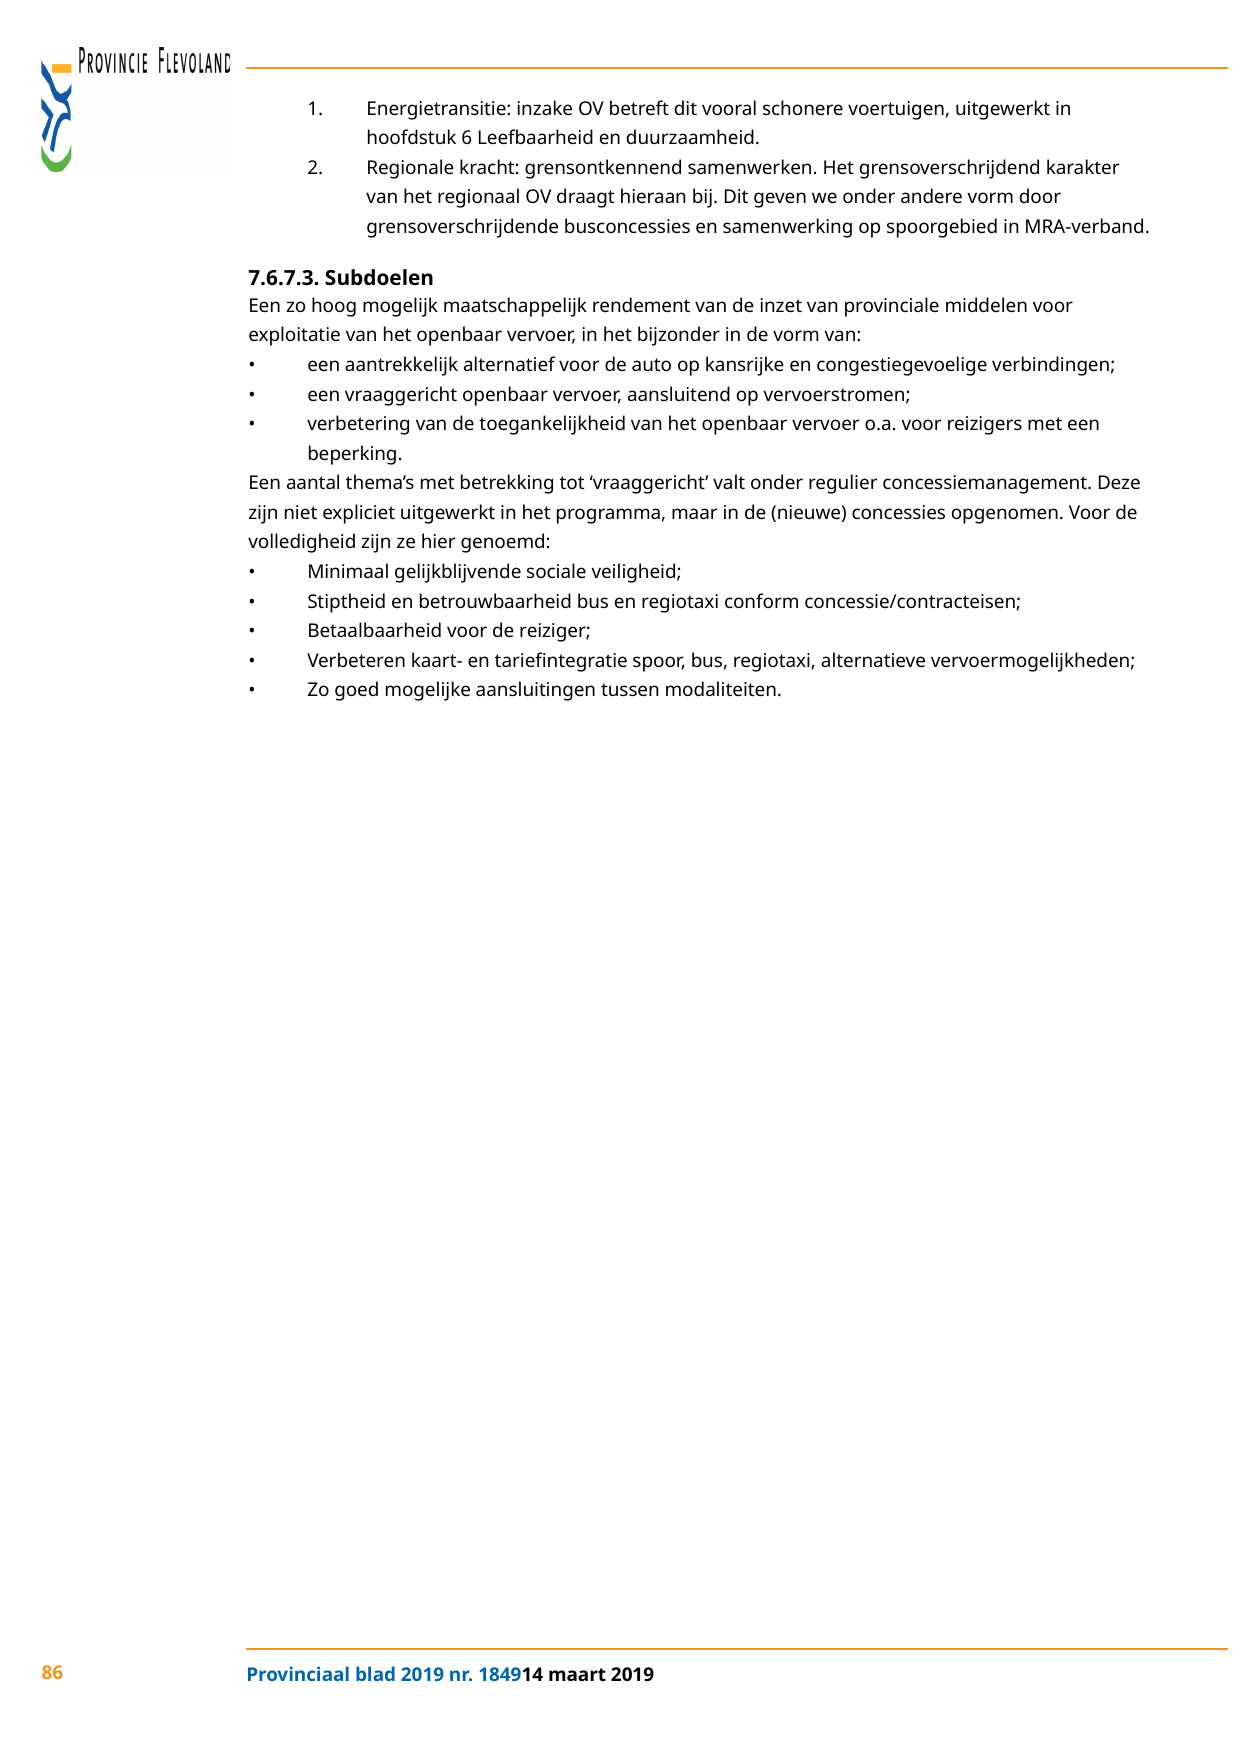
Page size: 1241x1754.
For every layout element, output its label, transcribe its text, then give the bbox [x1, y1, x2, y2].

list een vraaggericht openbaar vervoer, aansluitend op vervoerstromen; [248, 381, 1152, 406]
list Betaalbaarheid voor de reiziger; [248, 617, 1152, 643]
text 7.6.7.3. Subdoelen [248, 263, 1152, 292]
list Stiptheid en betrouwbaarheid bus en regiotaxi conform concessie/contracteisen; [248, 588, 1152, 613]
list Energietransitie: inzake OV betreft dit vooral schonere voertuigen, uitgewerkt in hoofdstuk 6 Leefbaarheid en duurzaamheid. [307, 95, 1152, 150]
list verbetering van de toegankelijkheid van het openbaar vervoer o.a. voor reizigers met een beperking. [248, 410, 1152, 466]
list Verbeteren kaart- en tariefintegratie spoor, bus, regiotaxi, alternatieve vervoermogelijkheden; [248, 647, 1152, 673]
list Minimaal gelijkblijvende sociale veiligheid; [248, 558, 1152, 584]
text Een zo hoog mogelijk maatschappelijk rendement van de inzet van provinciale middelen voor exploitatie van het openbaar vervoer, in het bijzonder in de vorm van: [248, 292, 1152, 347]
list een aantrekkelijk alternatief voor de auto op kansrijke en congestiegevoelige verbindingen; [248, 351, 1152, 377]
text Een aantal thema’s met betrekking tot ‘vraaggericht’ valt onder regulier concessiemanagement. Deze zijn niet expliciet uitgewerkt in het programma, maar in de (nieuwe) concessies opgenomen. Voor de volledigheid zijn ze hier genoemd: [248, 469, 1152, 554]
list Regionale kracht: grensontkennend samenwerken. Het grensoverschrijdend karakter van het regionaal OV draagt hieraan bij. Dit geven we onder andere vorm door grensoverschrijdende busconcessies en samenwerking op spoorgebied in MRA-verband. [307, 154, 1152, 239]
picture [41, 47, 231, 172]
list Zo goed mogelijke aansluitingen tussen modaliteiten. [248, 677, 1152, 702]
